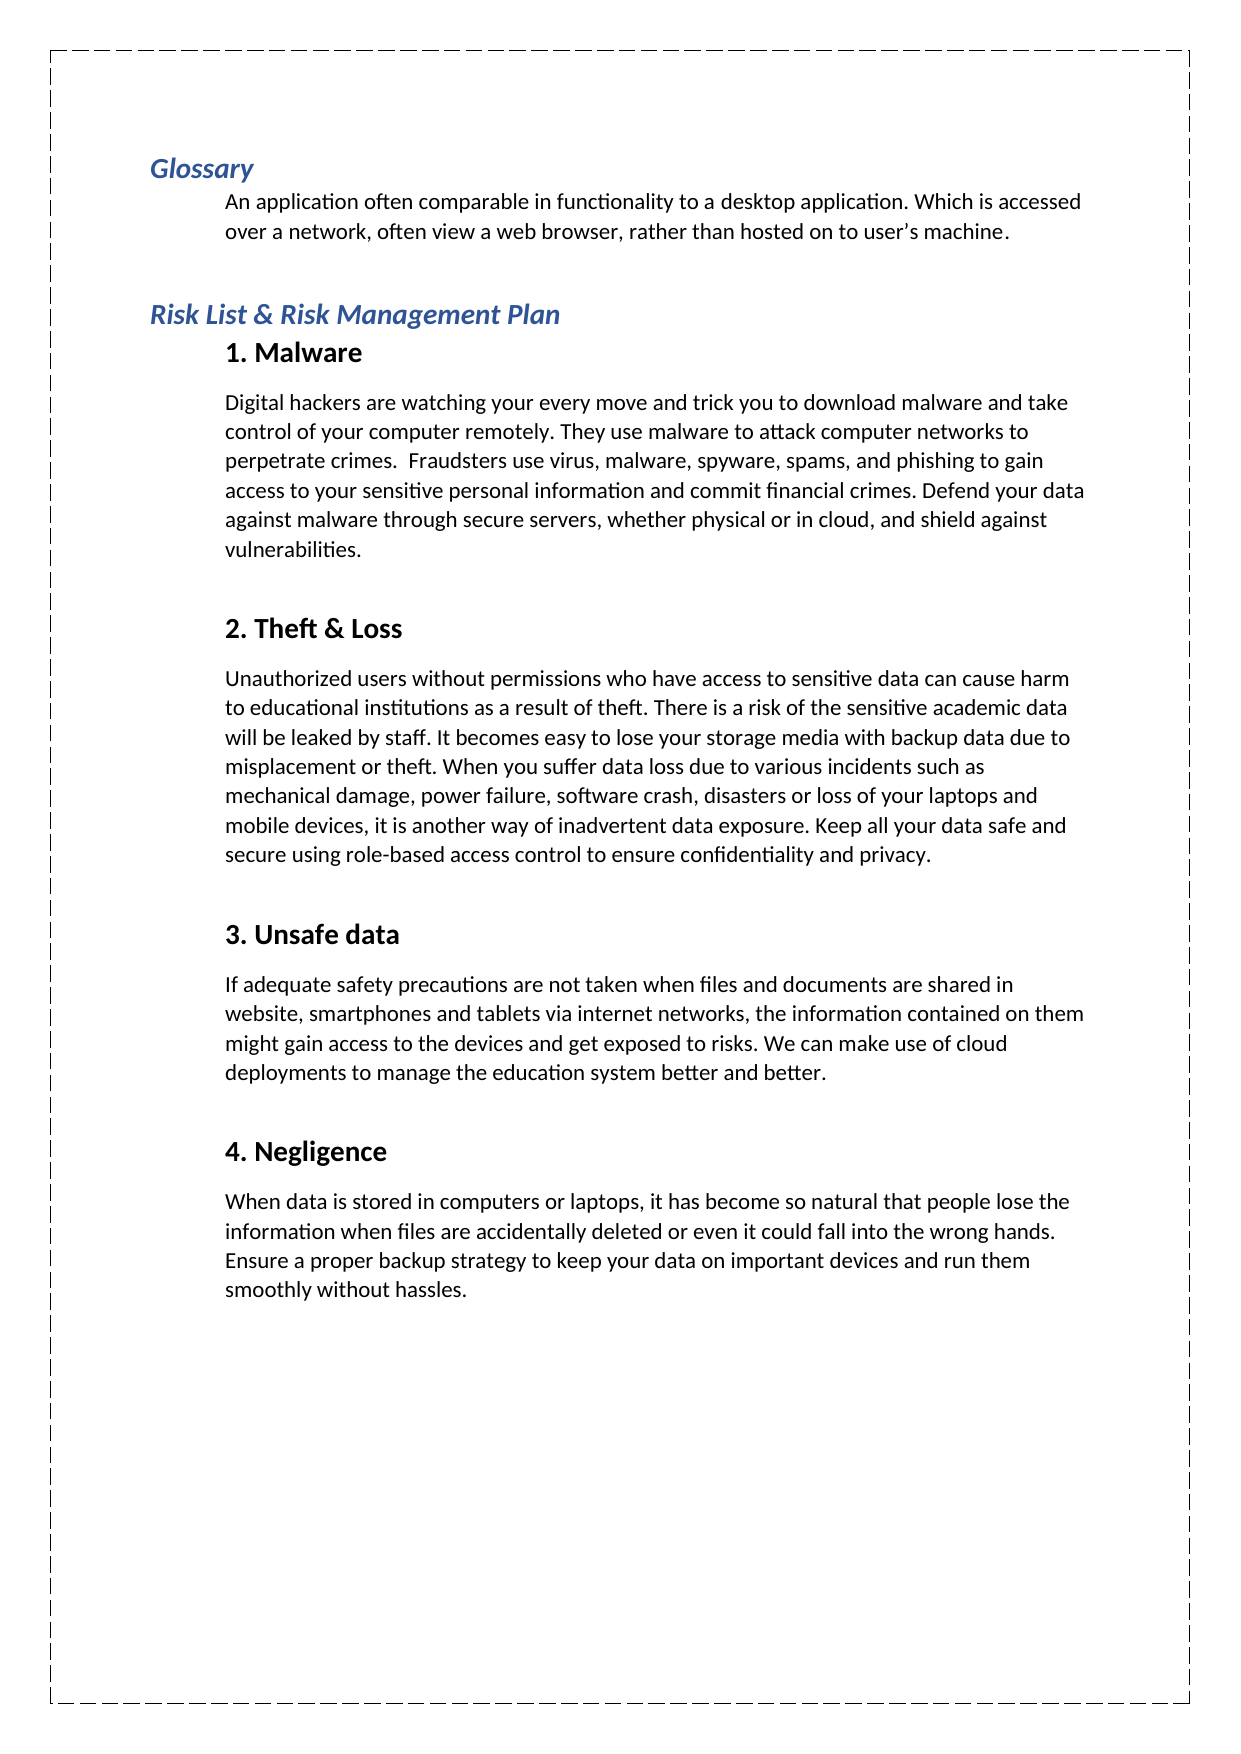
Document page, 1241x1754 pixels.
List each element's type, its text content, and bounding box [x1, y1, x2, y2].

text Digital hackers are watching your every move and trick you to download malware and take control of your computer remotely. They use malware to attack computer networks to perpetrate crimes. Fraudsters use virus, malware, spyware, spams, and phishing to gain access to your sensitive personal information and commit financial crimes. Defend your data against malware through secure servers, whether physical or in cloud, and shield against vulnerabilities. [225, 388, 1090, 563]
list 1. Malware [225, 334, 1090, 369]
subtitle Glossary [150, 150, 1090, 186]
text If adequate safety precautions are not taken when files and documents are shared in website, smartphones and tablets via internet networks, the information contained on them might gain access to the devices and get exposed to risks. We can make use of cloud deployments to manage the education system better and better. [225, 970, 1090, 1086]
subtitle Risk List & Risk Management Plan [150, 296, 1090, 332]
list 2. Theft & Loss [225, 610, 1090, 646]
text When data is stored in computers or laptops, it has become so natural that people lose the information when files are accidentally deleted or even it could fall into the wrong hands. Ensure a proper backup strategy to keep your data on important devices and run them smoothly without hassles. [225, 1187, 1090, 1304]
text Unauthorized users without permissions who have access to sensitive data can cause harm to educational institutions as a result of theft. There is a risk of the sensitive academic data will be leaked by staff. It becomes easy to lose your storage media with backup data due to misplacement or theft. When you suffer data loss due to various incidents such as mechanical damage, power failure, software crash, disasters or loss of your laptops and mobile devices, it is another way of inadvertent data exposure. Keep all your data safe and secure using role-based access control to ensure confidentiality and privacy. [225, 664, 1090, 868]
list 3. Unsafe data [225, 916, 1090, 951]
list 4. Negligence [225, 1133, 1090, 1169]
list An application often comparable in functionality to a desktop application. Which is accessed over a network, often view a web browser, rather than hosted on to user’s machine. [225, 187, 1090, 245]
